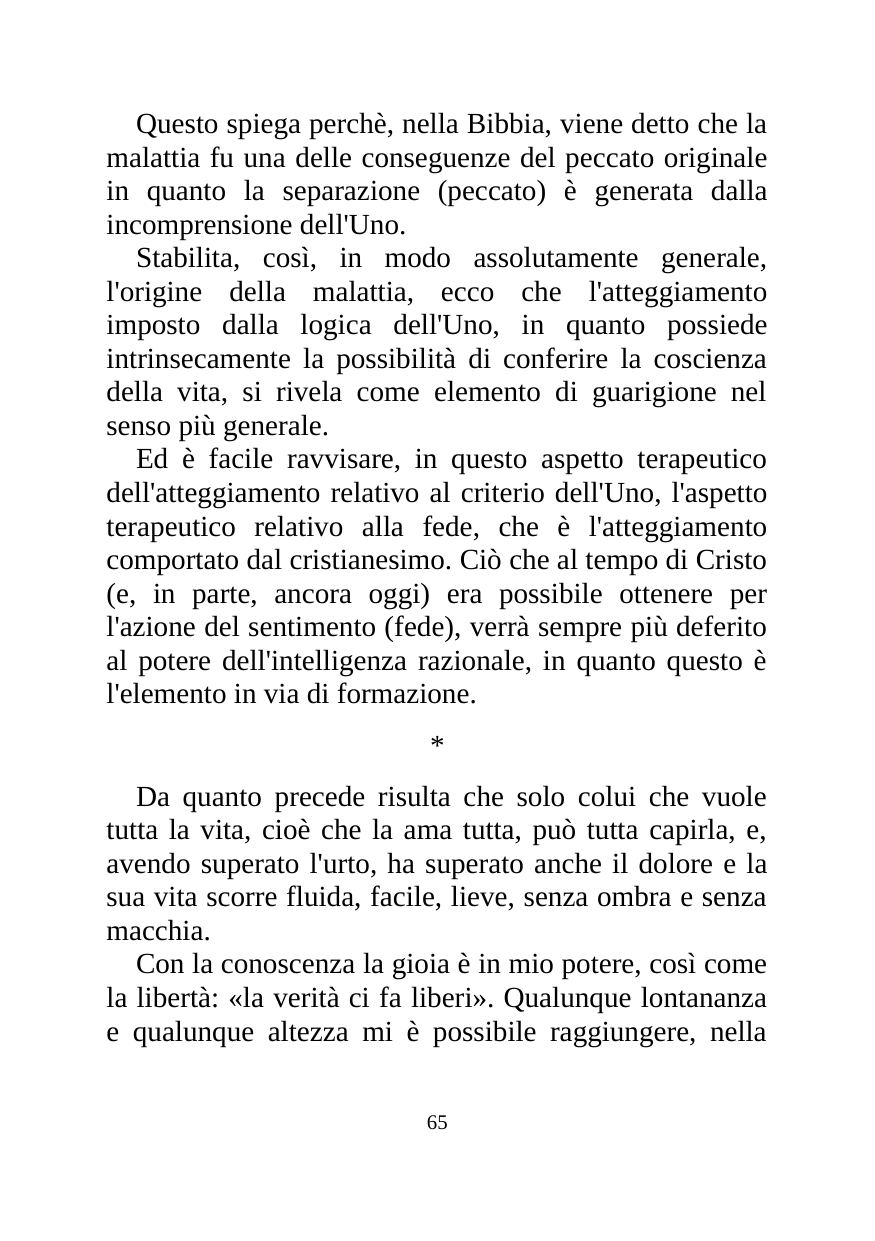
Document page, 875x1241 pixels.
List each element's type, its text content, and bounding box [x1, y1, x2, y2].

text * [106, 728, 768, 761]
text Con la conoscenza la gioia è in mio potere, così come la libertà: «la verità ci fa liberi». Qualunque lontananza e qualunque altezza mi è possibile raggiungere, nella [106, 947, 768, 1047]
text Da quanto precede risulta che solo colui che vuole tutta la vita, cioè che la ama tutta, può tutta capirla, e, avendo superato l'urto, ha superato anche il dolore e la sua vita scorre fluida, facile, lieve, senza ombra e senza macchia. [106, 779, 768, 947]
text Stabilita, così, in modo assolutamente generale, l'origine della malattia, ecco che l'atteggiamento imposto dalla logica dell'Uno, in quanto possiede intrinsecamente la possibilità di conferire la coscienza della vita, si rivela come elemento di guarigione nel senso più generale. [106, 240, 768, 442]
text Questo spiega perchè, nella Bibbia, viene detto che la malattia fu una delle conseguenze del peccato originale in quanto la separazione (peccato) è generata dalla incomprensione dell'Uno. [106, 106, 768, 240]
text Ed è facile ravvisare, in questo aspetto terapeutico dell'atteggiamento relativo al criterio dell'Uno, l'aspetto terapeutico relativo alla fede, che è l'atteggiamento comportato dal cristianesimo. Ciò che al tempo di Cristo (e, in parte, ancora oggi) era possibile ottenere per l'azione del sentimento (fede), verrà sempre più deferito al potere dell'intelligenza razionale, in quanto questo è l'elemento in via di formazione. [106, 442, 768, 710]
